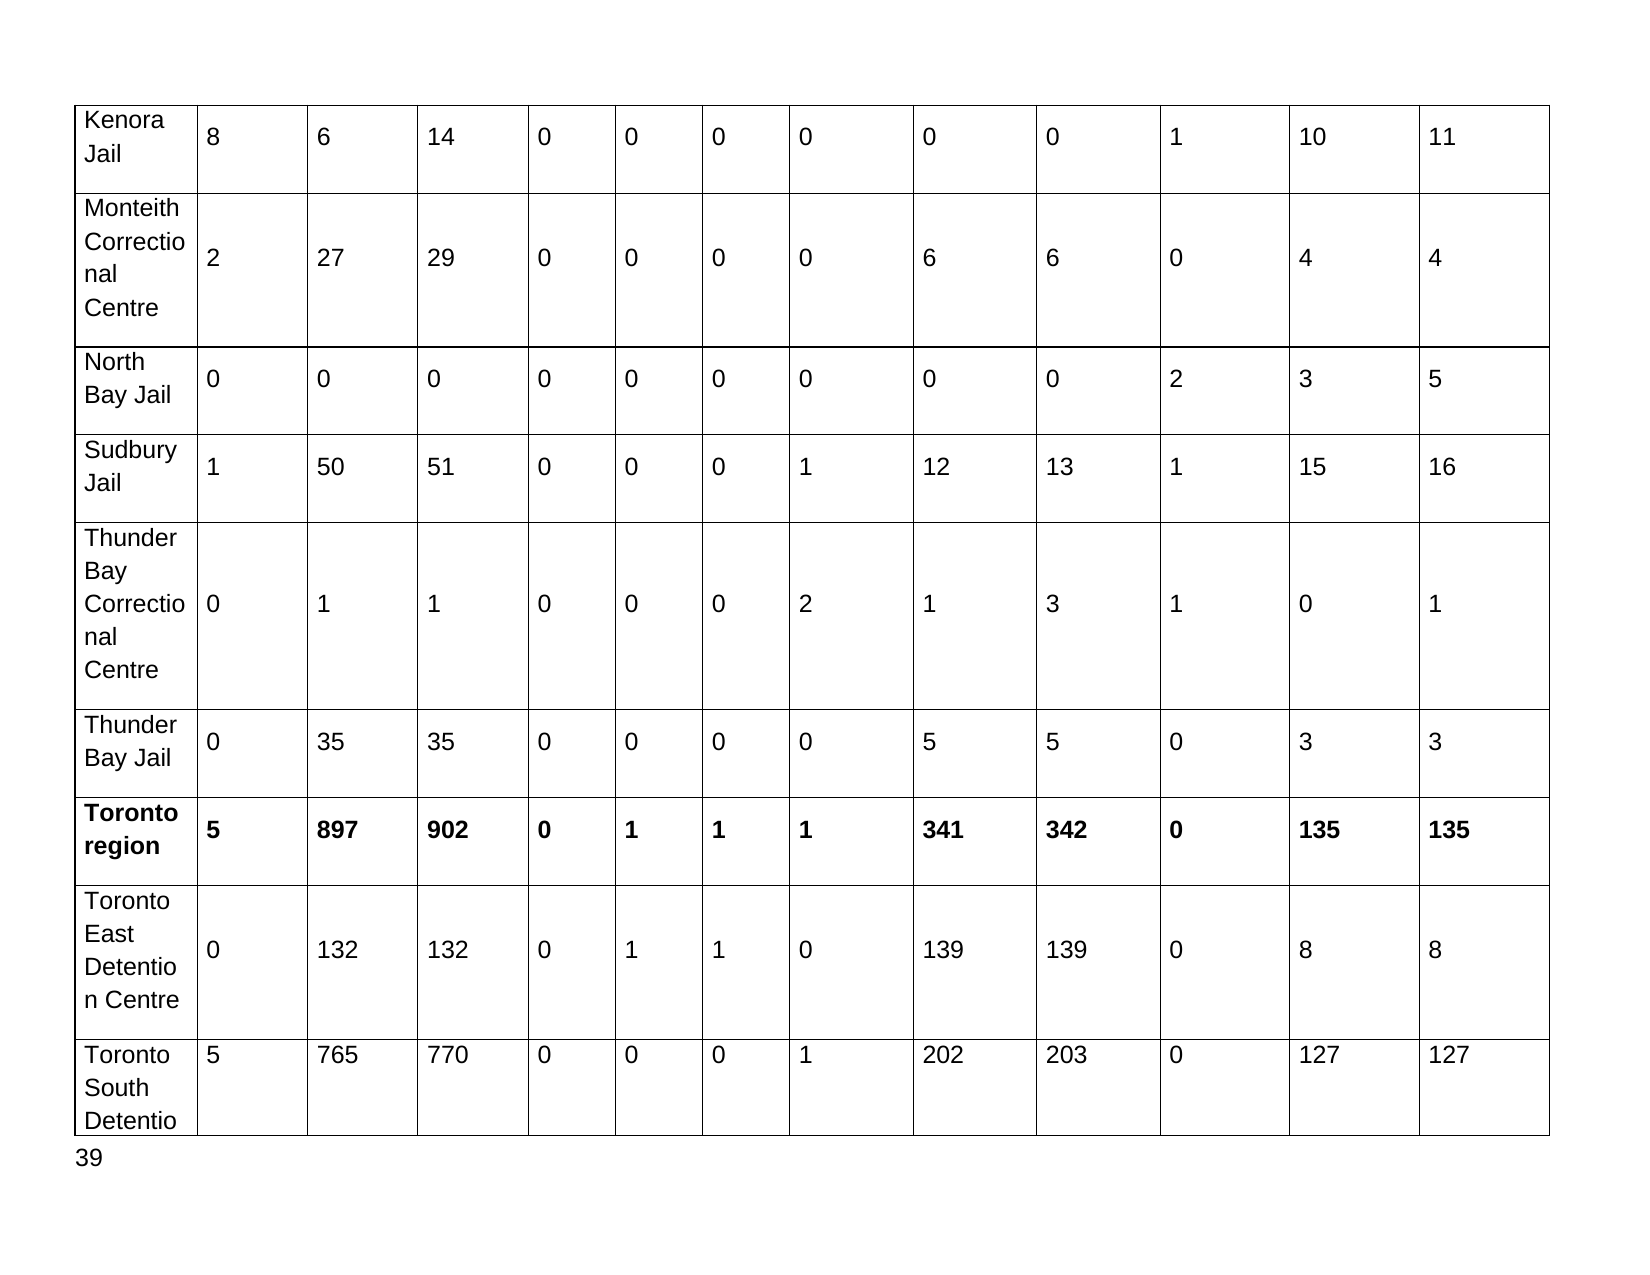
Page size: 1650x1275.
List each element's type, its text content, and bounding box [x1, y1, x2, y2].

table_cell 1 [914, 523, 1036, 709]
table_cell 6 [914, 194, 1036, 346]
table_cell 4 [1420, 194, 1549, 346]
table_cell Sudbury Jail [76, 435, 197, 522]
table_cell 0 [616, 194, 702, 346]
table_cell 5 [1037, 710, 1160, 797]
table_cell 0 [529, 435, 615, 522]
table_cell 0 [1161, 886, 1289, 1039]
table_cell 127 [1290, 1040, 1419, 1135]
table_cell Kenora Jail [76, 106, 197, 192]
table_cell 11 [1420, 106, 1549, 192]
table_cell 0 [616, 106, 702, 192]
table_cell 1 [616, 886, 702, 1039]
table_cell 1 [1420, 523, 1549, 709]
table_cell 135 [1420, 798, 1549, 885]
table_cell 0 [790, 886, 913, 1039]
table_cell 5 [198, 798, 307, 885]
table_cell 1 [616, 798, 702, 885]
table_cell 770 [418, 1040, 528, 1135]
table_cell 0 [529, 523, 615, 709]
table_cell 1 [790, 1040, 913, 1135]
table_cell 3 [1290, 710, 1419, 797]
table_cell 51 [418, 435, 528, 522]
table_cell 0 [703, 106, 789, 192]
table_cell 29 [418, 194, 528, 346]
table_cell 341 [914, 798, 1036, 885]
table_cell 139 [1037, 886, 1160, 1039]
table_cell 0 [529, 710, 615, 797]
table_cell 0 [418, 348, 528, 434]
table_cell 1 [1161, 523, 1289, 709]
table_cell 3 [1290, 348, 1419, 434]
table_cell 1 [703, 798, 789, 885]
table_cell 1 [1161, 435, 1289, 522]
table_cell 139 [914, 886, 1036, 1039]
table_cell 897 [308, 798, 417, 885]
table_cell 0 [529, 106, 615, 192]
table_cell 1 [418, 523, 528, 709]
table_cell 0 [703, 710, 789, 797]
table_cell 8 [1290, 886, 1419, 1039]
table_cell 202 [914, 1040, 1036, 1135]
table_cell 0 [616, 1040, 702, 1135]
table_cell 6 [1037, 194, 1160, 346]
table_cell 0 [1161, 710, 1289, 797]
table_cell 0 [790, 194, 913, 346]
table_cell 5 [914, 710, 1036, 797]
table_cell 0 [529, 1040, 615, 1135]
table_cell 27 [308, 194, 417, 346]
table_cell 0 [703, 348, 789, 434]
table_cell 0 [616, 348, 702, 434]
table_cell 0 [703, 194, 789, 346]
table_cell 50 [308, 435, 417, 522]
table_cell 1 [790, 435, 913, 522]
table_cell 0 [529, 194, 615, 346]
table_cell 0 [1290, 523, 1419, 709]
table_cell Thunder Bay Jail [76, 710, 197, 797]
table_cell 132 [418, 886, 528, 1039]
table_cell Toronto South Detentio [76, 1040, 197, 1135]
table_cell 0 [198, 710, 307, 797]
table_cell 3 [1037, 523, 1160, 709]
table_cell 203 [1037, 1040, 1160, 1135]
table_cell 0 [790, 106, 913, 192]
table_cell 0 [308, 348, 417, 434]
table_cell 0 [616, 435, 702, 522]
table_cell Toronto East Detention Centre [76, 886, 197, 1039]
table_cell 0 [616, 523, 702, 709]
table_cell 1 [790, 798, 913, 885]
table_cell 8 [198, 106, 307, 192]
table_cell 0 [703, 523, 789, 709]
table_cell 0 [529, 348, 615, 434]
table_cell 5 [198, 1040, 307, 1135]
table_cell 0 [1161, 194, 1289, 346]
table_cell 3 [1420, 710, 1549, 797]
table_cell 0 [198, 886, 307, 1039]
table_cell 0 [1161, 798, 1289, 885]
table_cell 0 [703, 435, 789, 522]
table_cell 0 [1037, 348, 1160, 434]
table_cell North Bay Jail [76, 348, 197, 434]
table_cell 0 [703, 1040, 789, 1135]
table_cell 0 [198, 523, 307, 709]
table_cell 2 [198, 194, 307, 346]
table_cell 342 [1037, 798, 1160, 885]
table_cell 0 [790, 710, 913, 797]
table_cell 902 [418, 798, 528, 885]
table_cell 135 [1290, 798, 1419, 885]
table_cell Toronto region [76, 798, 197, 885]
table_cell 0 [198, 348, 307, 434]
table_cell 1 [703, 886, 789, 1039]
table_cell 127 [1420, 1040, 1549, 1135]
table_cell 12 [914, 435, 1036, 522]
table_cell 5 [1420, 348, 1549, 434]
table_cell 132 [308, 886, 417, 1039]
table_cell 6 [308, 106, 417, 192]
table_cell 0 [790, 348, 913, 434]
table_cell 15 [1290, 435, 1419, 522]
table_cell 1 [1161, 106, 1289, 192]
table_cell 14 [418, 106, 528, 192]
table_cell 8 [1420, 886, 1549, 1039]
table_cell 10 [1290, 106, 1419, 192]
table_cell 1 [198, 435, 307, 522]
table_cell 13 [1037, 435, 1160, 522]
table_cell 35 [308, 710, 417, 797]
table_cell 0 [1161, 1040, 1289, 1135]
table_cell 0 [914, 106, 1036, 192]
table_cell 4 [1290, 194, 1419, 346]
table_cell 0 [529, 886, 615, 1039]
table_cell 16 [1420, 435, 1549, 522]
table_cell 0 [529, 798, 615, 885]
table_cell 1 [308, 523, 417, 709]
table_cell 0 [1037, 106, 1160, 192]
table_cell Thunder Bay Correctional Centre [76, 523, 197, 709]
table_cell 0 [914, 348, 1036, 434]
table_cell 35 [418, 710, 528, 797]
table_cell Monteith Correctional Centre [76, 194, 197, 346]
table_cell 0 [616, 710, 702, 797]
table_cell 765 [308, 1040, 417, 1135]
table_cell 2 [1161, 348, 1289, 434]
table_cell 2 [790, 523, 913, 709]
